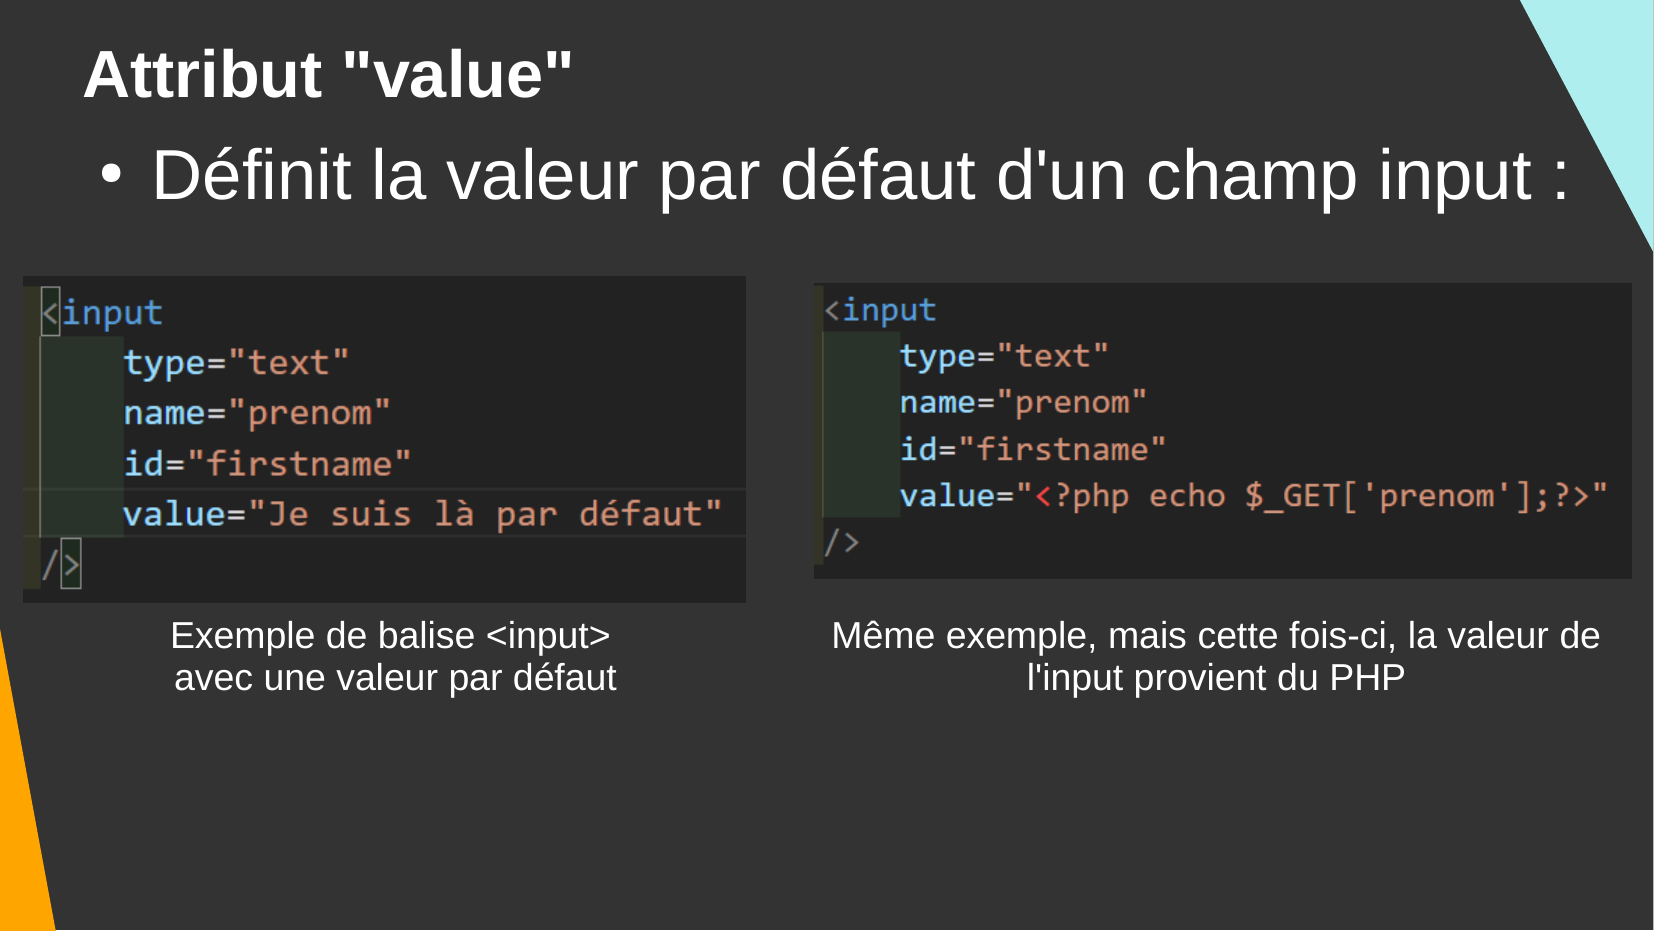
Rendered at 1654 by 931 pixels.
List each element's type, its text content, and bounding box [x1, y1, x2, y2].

title Même exemple, mais cette fois-ci, la valeur de l'input provient du PHP [814, 614, 1619, 709]
list Définit la valeur par défaut d'un champ input : [80, 135, 1605, 308]
text_box [0, 628, 56, 931]
title Exemple de balise <input> avec une valeur par défaut [141, 614, 650, 699]
title Attribut "value" [82, 37, 1571, 114]
picture [23, 276, 746, 603]
text_box [1519, 0, 1654, 254]
picture [814, 283, 1632, 579]
